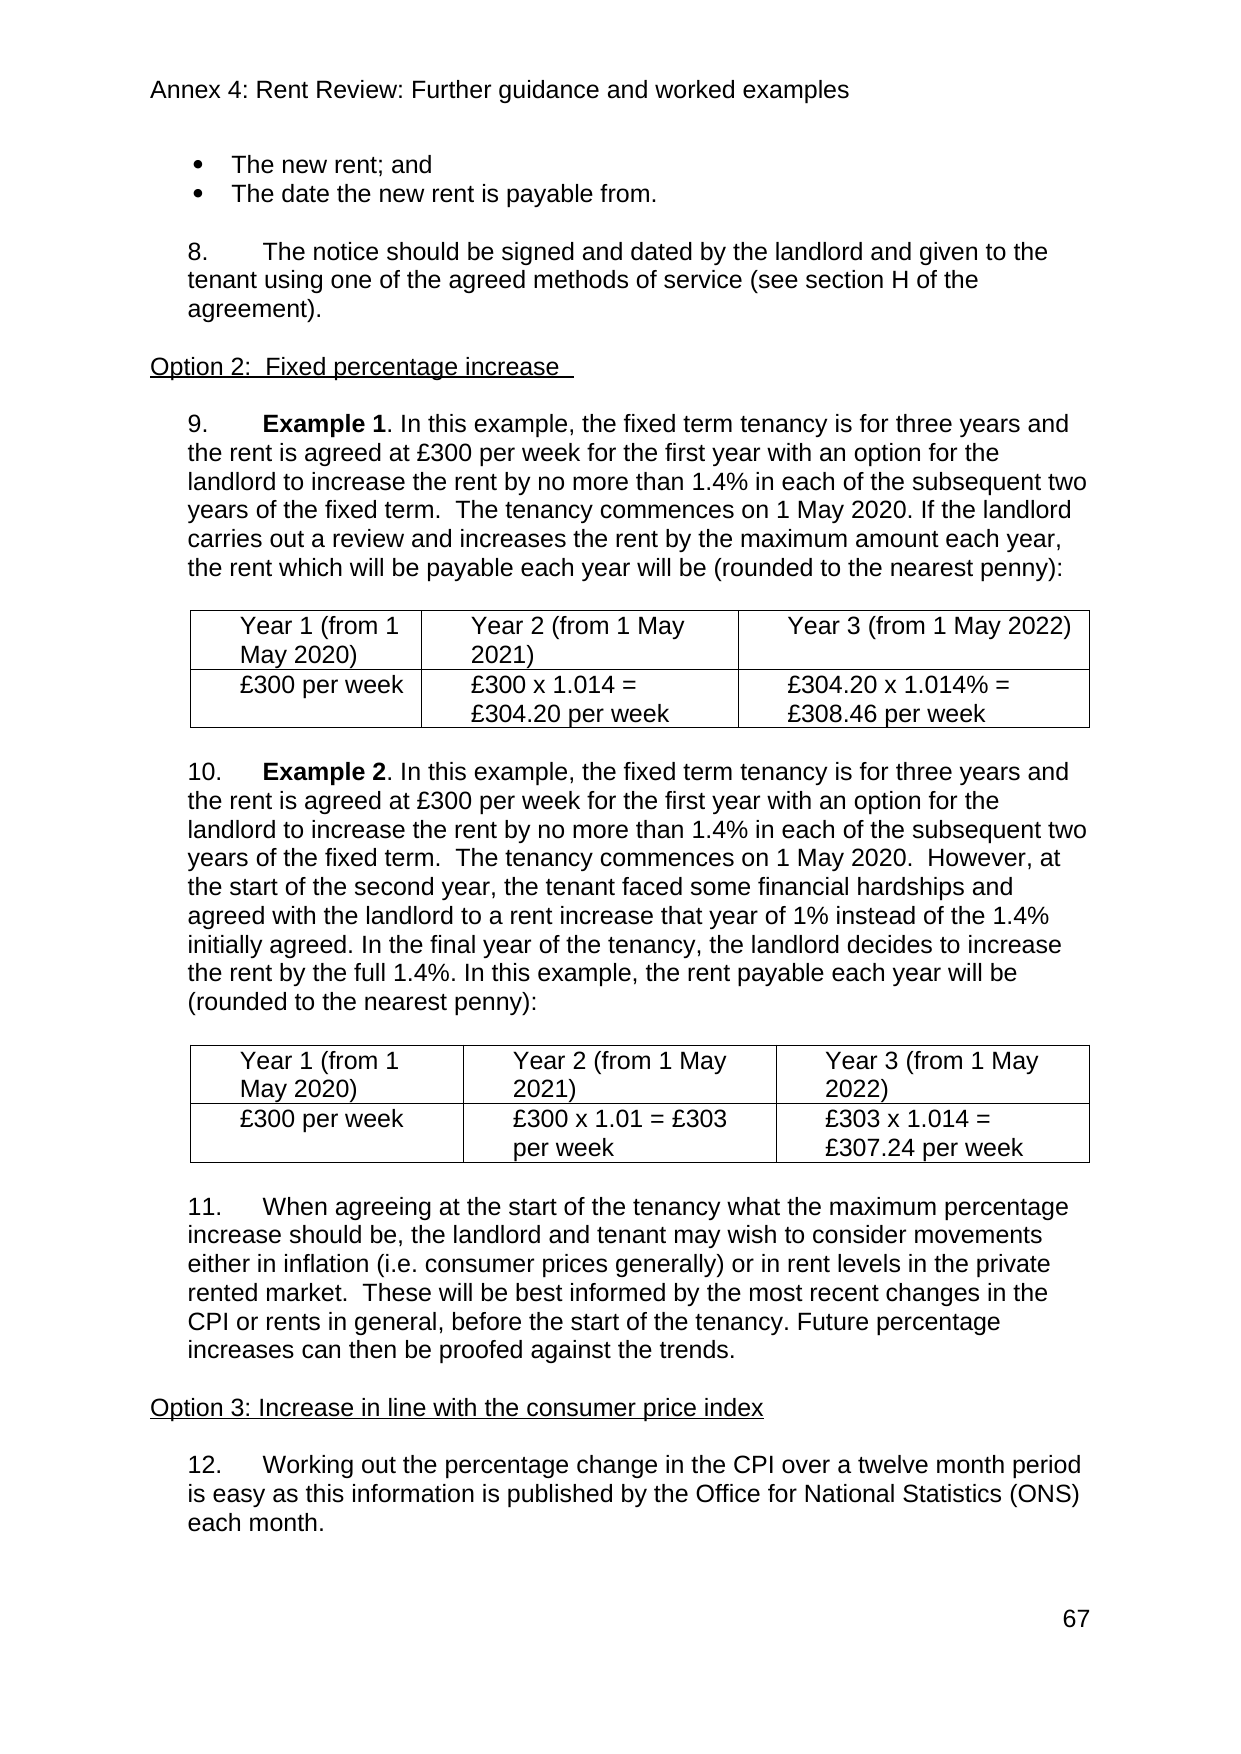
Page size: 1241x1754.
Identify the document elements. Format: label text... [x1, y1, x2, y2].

list When agreeing at the start of the tenancy what the maximum percentage increase should be, the landlord and tenant may wish to consider movements either in inflation (i.e. consumer prices generally) or in rent levels in the private rented market. These will be best informed by the most recent changes in the CPI or rents in general, before the start of the tenancy. Future percentage increases can then be proofed against the trends. [187, 1191, 1090, 1364]
text Option 3: Increase in line with the consumer price index [150, 1393, 1090, 1421]
text Option 2: Fixed percentage increase [150, 351, 1090, 380]
table_cell £304.20 x 1.014% = £308.46 per week [739, 670, 1089, 727]
list Example 1. In this example, the fixed term tenancy is for three years and the rent is agreed at £300 per week for the first year with an option for the landlord to increase the rent by no more than 1.4% in each of the subsequent two years of the fixed term. The tenancy commences on 1 May 2020. If the landlord carries out a review and increases the rent by the maximum amount each year, the rent which will be payable each year will be (rounded to the nearest penny): [187, 409, 1090, 581]
list Working out the percentage change in the CPI over a twelve month period is easy as this information is published by the Office for National Statistics (ONS) each month. [187, 1450, 1090, 1536]
list The notice should be signed and dated by the landlord and given to the tenant using one of the agreed methods of service (see section H of the agreement). [187, 236, 1090, 323]
table_header Year 3 (from 1 May 2022) [739, 611, 1089, 669]
table_cell £300 per week [191, 1104, 463, 1162]
table_header Year 1 (from 1 May 2020) [191, 611, 421, 669]
list The date the new rent is payable from. [194, 179, 1090, 208]
table_cell £303 x 1.014 = £307.24 per week [777, 1104, 1089, 1162]
table_cell £300 x 1.01 = £303 per week [464, 1104, 776, 1162]
table_header Year 2 (from 1 May 2021) [422, 611, 738, 669]
table_header Year 2 (from 1 May 2021) [464, 1046, 776, 1103]
list Example 2. In this example, the fixed term tenancy is for three years and the rent is agreed at £300 per week for the first year with an option for the landlord to increase the rent by no more than 1.4% in each of the subsequent two years of the fixed term. The tenancy commences on 1 May 2020. However, at the start of the second year, the tenant faced some financial hardships and agreed with the landlord to a rent increase that year of 1% instead of the 1.4% initially agreed. In the final year of the tenancy, the landlord decides to increase the rent by the full 1.4%. In this example, the rent payable each year will be (rounded to the nearest penny): [187, 757, 1090, 1016]
table_cell £300 x 1.014 = £304.20 per week [422, 670, 738, 727]
table_cell £300 per week [191, 670, 421, 727]
list The new rent; and [194, 150, 1090, 179]
table_header Year 3 (from 1 May 2022) [777, 1046, 1089, 1103]
table_header Year 1 (from 1 May 2020) [191, 1046, 463, 1103]
